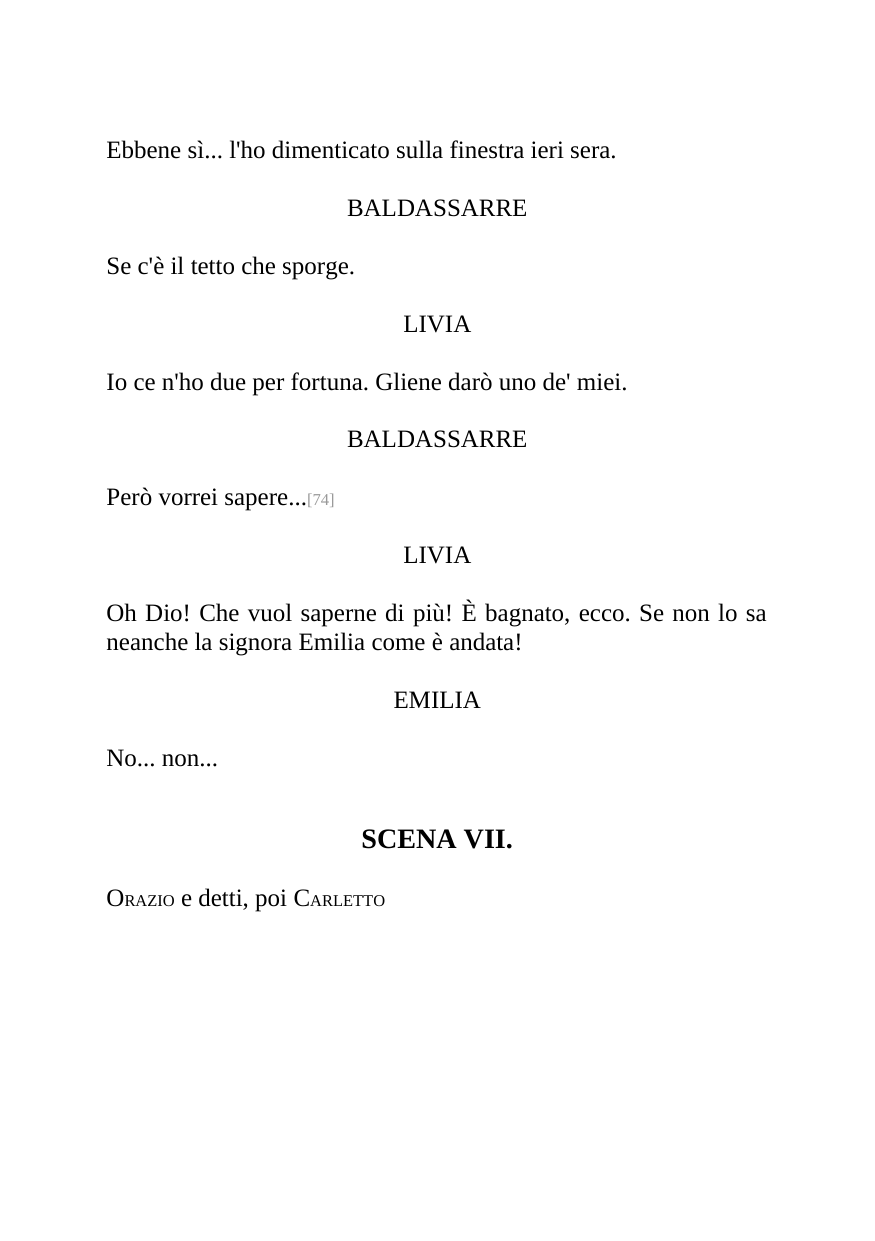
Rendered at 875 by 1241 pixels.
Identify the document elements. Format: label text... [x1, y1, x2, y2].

text Ebbene sì... l'ho dimenticato sulla finestra ieri sera. [106, 135, 768, 164]
text Orazio e detti, poi Carletto [106, 883, 768, 912]
text LIVIA [106, 309, 768, 337]
text EMILIA [106, 685, 768, 714]
text Oh Dio! Che vuol saperne di più! È bagnato, ecco. Se non lo sa neanche la signora Emilia come è andata! [106, 598, 768, 656]
subtitle SCENA VII. [106, 822, 768, 854]
text Io ce n'ho due per fortuna. Gliene darò uno de' miei. [106, 367, 768, 395]
text BALDASSARRE [106, 193, 768, 222]
text LIVIA [106, 540, 768, 569]
text Se c'è il tetto che sporge. [106, 251, 768, 279]
text No... non... [106, 743, 768, 772]
text Però vorrei sapere...[74] [106, 482, 768, 511]
text BALDASSARRE [106, 424, 768, 453]
